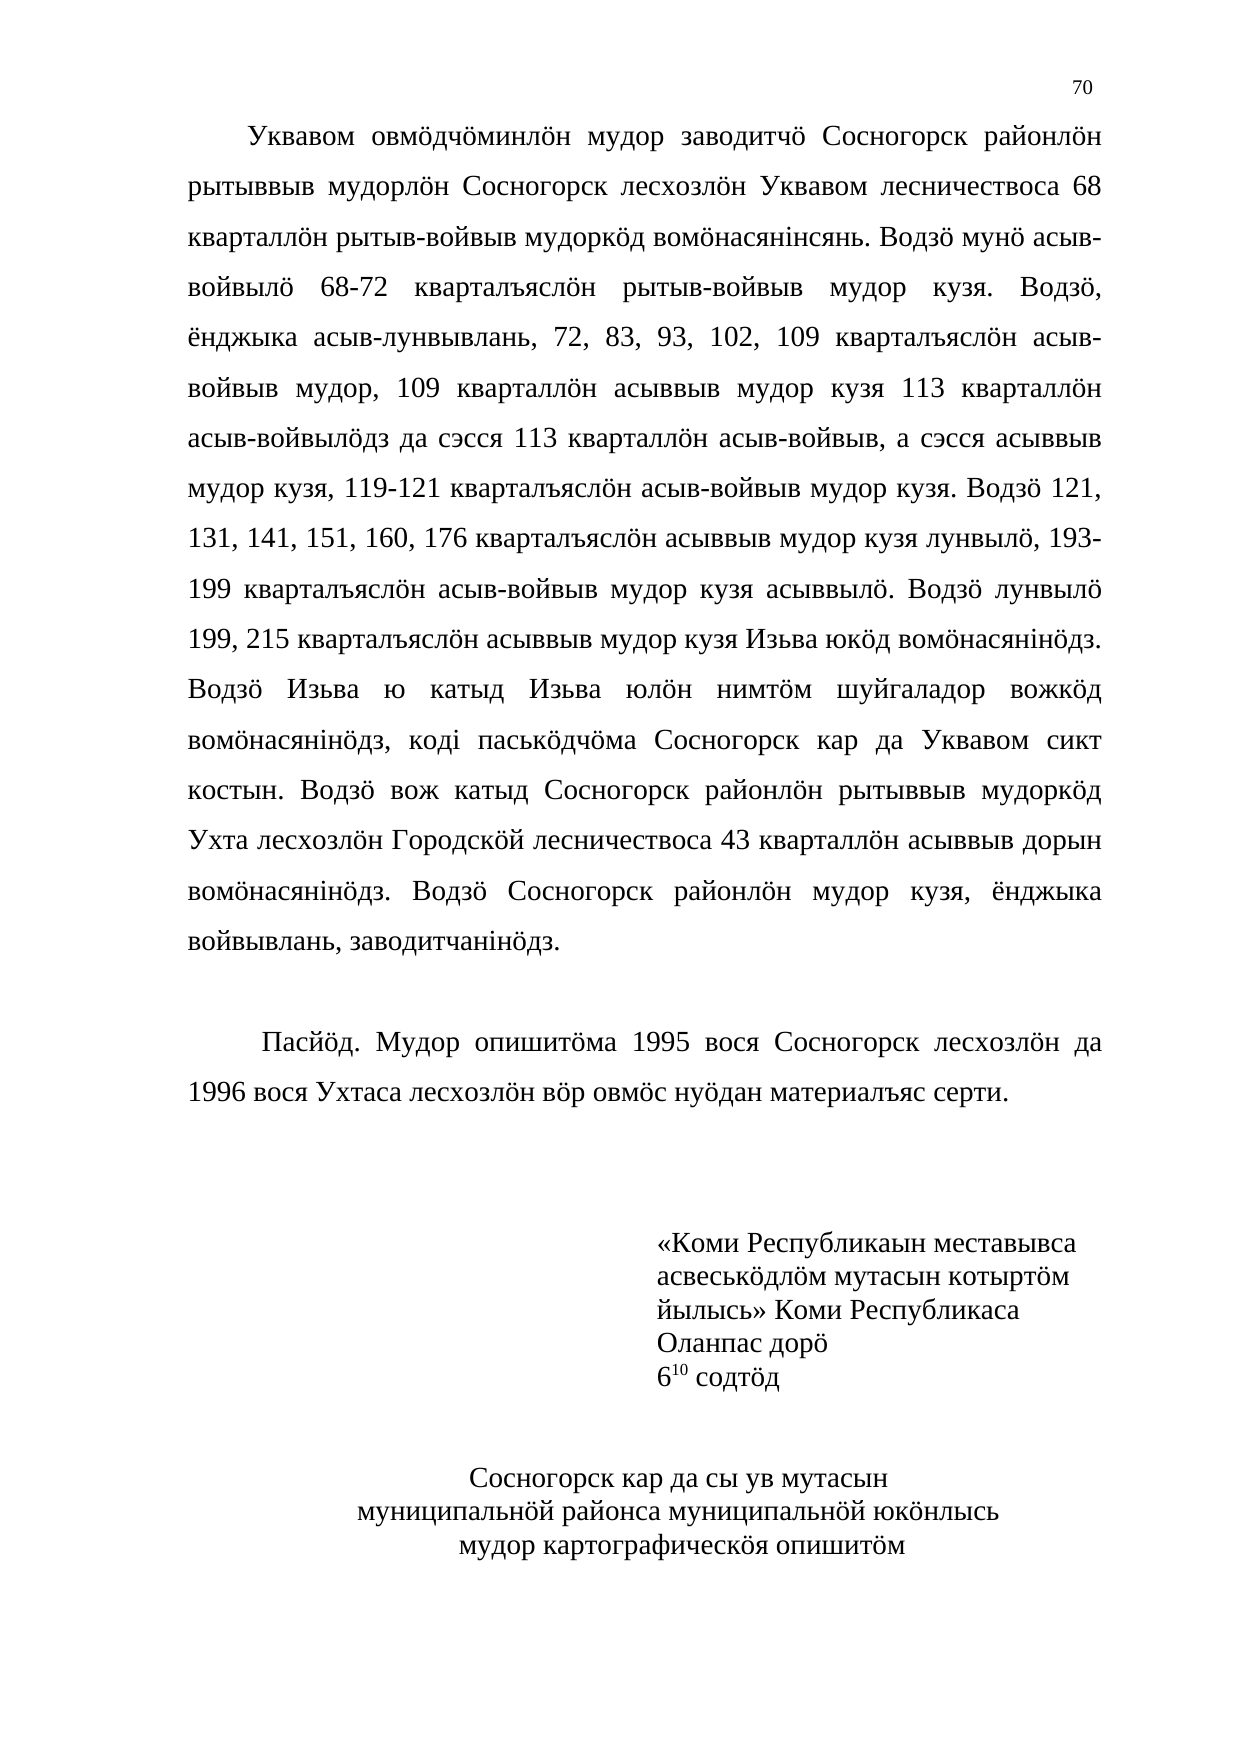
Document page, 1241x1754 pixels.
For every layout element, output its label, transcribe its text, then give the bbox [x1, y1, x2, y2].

text Сосногорск кар да сы ув мутасын [187, 1460, 1103, 1493]
table_header «Коми Республикаын меставывса асвеськöдлöм мутасын котыртöм йылысь» Коми Республикаса Оланпас дорö 610 содтöд [645, 1225, 1104, 1393]
text мудор картографическöя опишитöм [187, 1527, 1103, 1560]
text Пасйöд. Мудор опишитöма 1995 вося Сосногорск лесхозлöн да 1996 вося Ухтаса лесхозлöн вöр овмöс нуöдан материалъяс серти. [187, 1024, 1103, 1108]
table_header [176, 1225, 645, 1393]
text муниципальнöй районса муниципальнöй юкöнлысь [187, 1493, 1103, 1527]
text Уквавом овмöдчöминлöн мудор заводитчö Сосногорск районлöн рытыввыв мудорлöн Сосногорск лесхозлöн Уквавом лесничествоса 68 кварталлöн рытыв-войвыв мудоркöд вомöнасянiнсянь. Водзö мунö асыв-войвылö 68-72 кварталъяслöн рытыв-войвыв мудор кузя. Водзö, ёнджыка асыв-лунвывлань, 72, 83, 93, 102, 109 кварталъяслöн асыв-войвыв мудор, 109 кварталлöн асыввыв мудор кузя 113 кварталлöн асыв-войвылöдз да сэсся 113 кварталлöн асыв-войвыв, а сэсся асыввыв мудор кузя, 119-121 кварталъяслöн асыв-войвыв мудор кузя. Водзö 121, 131, 141, 151, 160, 176 кварталъяслöн асыввыв мудор кузя лунвылö, 193-199 кварталъяслöн асыв-войвыв мудор кузя асыввылö. Водзö лунвылö 199, 215 кварталъяслöн асыввыв мудор кузя Изьва юкöд вомöнасянiнöдз. Водзö Изьва ю катыд Изьва юлöн нимтöм шуйгаладор вожкöд вомöнасянiнöдз, кодi паськöдчöма Сосногорск кар да Уквавом сикт костын. Водзö вож катыд Сосногорск районлöн рытыввыв мудоркöд Ухта лесхозлöн Городскöй лесничествоса 43 кварталлöн асыввыв дорын вомöнасянiнöдз. Водзö Сосногорск районлöн мудор кузя, ёнджыка войвывлань, заводитчанiнöдз. [187, 118, 1103, 957]
